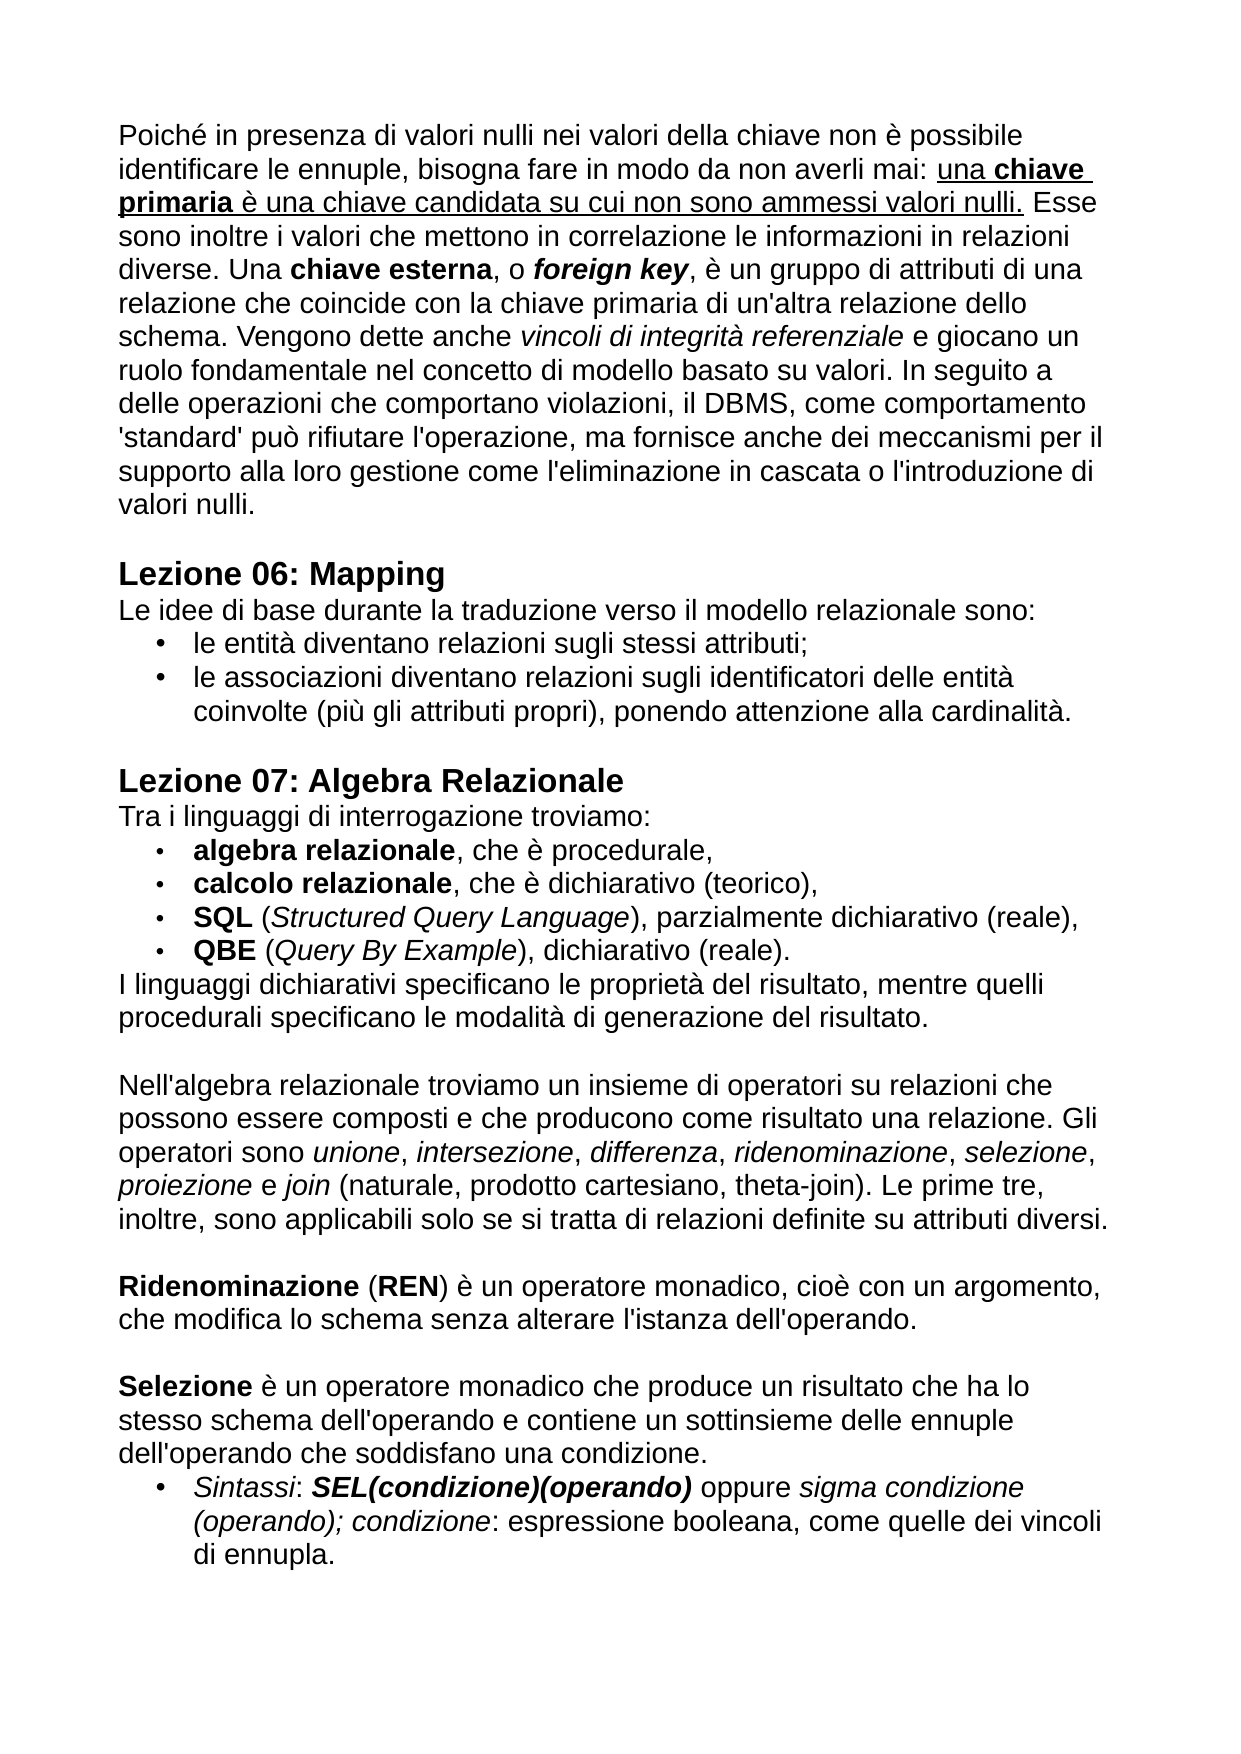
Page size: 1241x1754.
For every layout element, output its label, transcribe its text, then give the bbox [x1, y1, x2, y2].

list QBE (Query By Example), dichiarativo (reale). [156, 933, 1122, 967]
text Nell'algebra relazionale troviamo un insieme di operatori su relazioni che possono essere composti e che producono come risultato una relazione. Gli operatori sono unione, intersezione, differenza, ridenominazione, selezione, proiezione e join (naturale, prodotto cartesiano, theta-join). Le prime tre, inoltre, sono applicabili solo se si tratta di relazioni definite su attributi diversi. [118, 1067, 1122, 1235]
text Le idee di base durante la traduzione verso il modello relazionale sono: [118, 593, 1122, 626]
text Poiché in presenza di valori nulli nei valori della chiave non è possibile identificare le ennuple, bisogna fare in modo da non averli mai: una chiave primaria è una chiave candidata su cui non sono ammessi valori nulli. Esse sono inoltre i valori che mettono in correlazione le informazioni in relazioni diverse. Una chiave esterna, o foreign key, è un gruppo di attributi di una relazione che coincide con la chiave primaria di un'altra relazione dello schema. Vengono dette anche vincoli di integrità referenziale e giocano un ruolo fondamentale nel concetto di modello basato su valori. In seguito a delle operazioni che comportano violazioni, il DBMS, come comportamento 'standard' può rifiutare l'operazione, ma fornisce anche dei meccanismi per il supporto alla loro gestione come l'eliminazione in cascata o l'introduzione di valori nulli. [118, 118, 1122, 521]
text I linguaggi dichiarativi specificano le proprietà del risultato, mentre quelli procedurali specificano le modalità di generazione del risultato. [118, 967, 1122, 1034]
list calcolo relazionale, che è dichiarativo (teorico), [156, 866, 1122, 900]
text Ridenominazione (REN) è un operatore monadico, cioè con un argomento, che modifica lo schema senza alterare l'istanza dell'operando. [118, 1269, 1122, 1336]
list Sintassi: SEL(condizione)(operando) oppure sigma condizione (operando); condizione: espressione booleana, come quelle dei vincoli di ennupla. [156, 1470, 1122, 1571]
list SQL (Structured Query Language), parzialmente dichiarativo (reale), [156, 900, 1122, 933]
text Selezione è un operatore monadico che produce un risultato che ha lo stesso schema dell'operando e contiene un sottinsieme delle ennuple dell'operando che soddisfano una condizione. [118, 1369, 1122, 1470]
list le associazioni diventano relazioni sugli identificatori delle entità coinvolte (più gli attributi propri), ponendo attenzione alla cardinalità. [156, 660, 1122, 727]
list algebra relazionale, che è procedurale, [156, 833, 1122, 866]
text Tra i linguaggi di interrogazione troviamo: [118, 799, 1122, 833]
list le entità diventano relazioni sugli stessi attributi; [156, 626, 1122, 660]
text Lezione 07: Algebra Relazionale [118, 761, 1122, 799]
text Lezione 06: Mapping [118, 554, 1122, 593]
